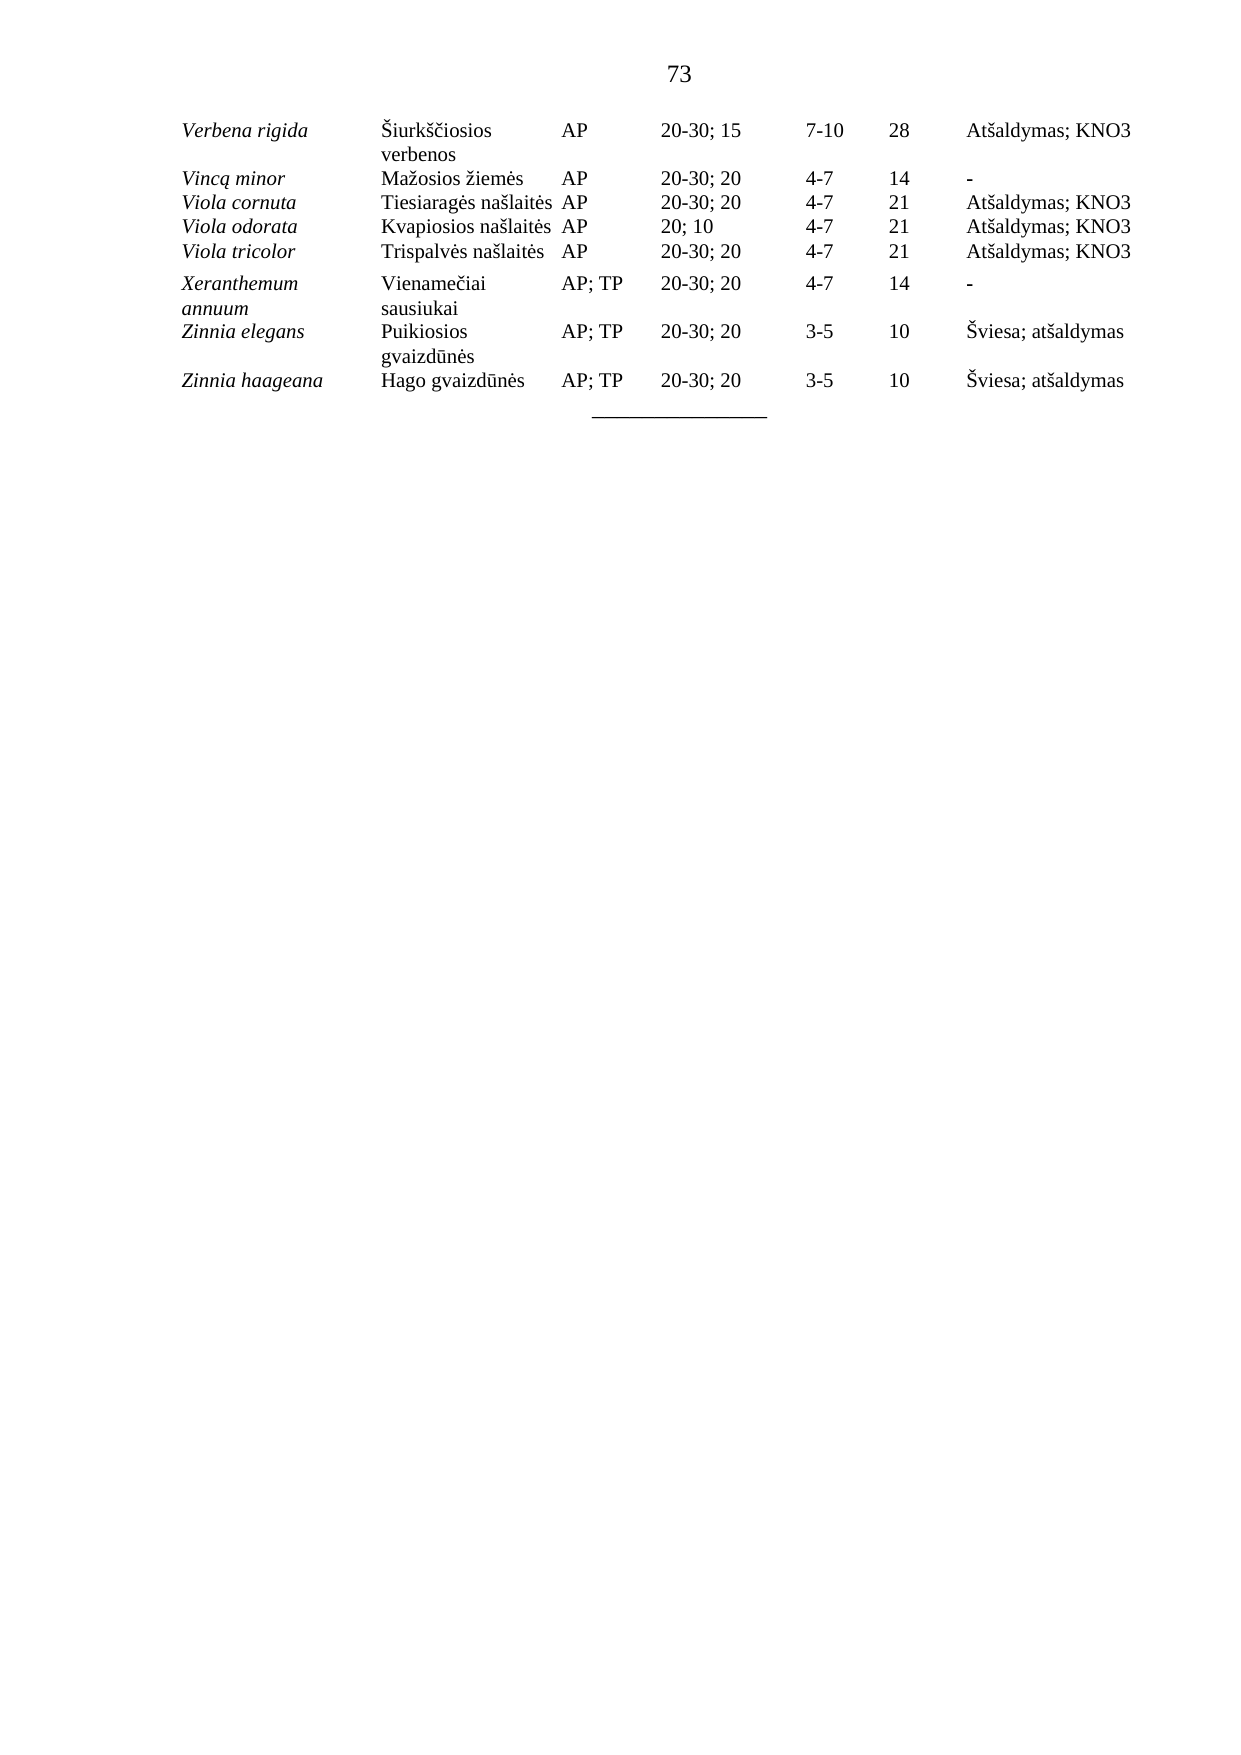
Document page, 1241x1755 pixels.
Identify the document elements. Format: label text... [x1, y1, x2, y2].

table_cell 21 [885, 214, 962, 239]
table_cell 3-5 [801, 368, 806, 392]
table_cell 3-5 [801, 320, 884, 368]
table_cell 4-7 [801, 190, 806, 214]
table_cell Trispalvės našlaitės [377, 239, 557, 271]
table_cell Atšaldymas; KNO3 [962, 239, 1181, 271]
table_cell 20-30; 15 [656, 118, 801, 166]
table_cell AP [557, 166, 561, 190]
table_cell 7-10 [801, 118, 884, 166]
table_cell 21 [885, 190, 889, 214]
table_cell AP [652, 166, 656, 190]
table_cell Atšaldymas; KNO3 [962, 214, 1181, 239]
table_cell 4-7 [801, 271, 884, 319]
table_cell 10 [885, 320, 962, 368]
table_cell 20; 10 [656, 214, 801, 239]
text ______________ [177, 392, 1181, 420]
table_cell 28 [885, 118, 962, 166]
table_cell 20-30; 20 [656, 320, 801, 368]
table_cell 4-7 [801, 239, 884, 271]
table_cell 21 [885, 239, 962, 271]
table_cell 4-7 [801, 166, 806, 190]
table_cell Viola odorata [177, 214, 377, 239]
table_cell 20-30; 20 [656, 271, 801, 319]
table_cell 14 [885, 271, 962, 319]
table_cell 10 [885, 368, 889, 392]
table_cell AP [652, 190, 656, 214]
table_cell 20-30; 20 [656, 239, 801, 271]
table_cell 4-7 [880, 190, 884, 214]
table_cell Šviesa; atšaldymas [962, 320, 1181, 368]
table_cell Zinnia elegans [177, 320, 377, 368]
table_cell 14 [885, 166, 889, 190]
table_cell - [962, 271, 1181, 319]
table_cell AP [557, 118, 656, 166]
table_cell AP; TP [557, 271, 656, 319]
table_cell 14 [958, 166, 962, 190]
table_cell AP [557, 190, 561, 214]
table_cell AP [557, 214, 656, 239]
table_cell 10 [958, 368, 962, 392]
table_cell Atšaldymas; KNO3 [962, 118, 1181, 166]
table_cell Viola tricolor [177, 239, 377, 271]
table_cell Kvapiosios našlaitės [377, 214, 557, 239]
table_cell - [962, 166, 966, 190]
table_cell AP; TP [557, 320, 656, 368]
table_cell 4-7 [801, 214, 884, 239]
table_cell Verbena rigida [177, 118, 377, 166]
table_cell 3-5 [880, 368, 884, 392]
table_cell AP [557, 239, 656, 271]
table_cell 4-7 [880, 166, 884, 190]
table_cell 21 [958, 190, 962, 214]
table_cell - [1177, 166, 1181, 190]
